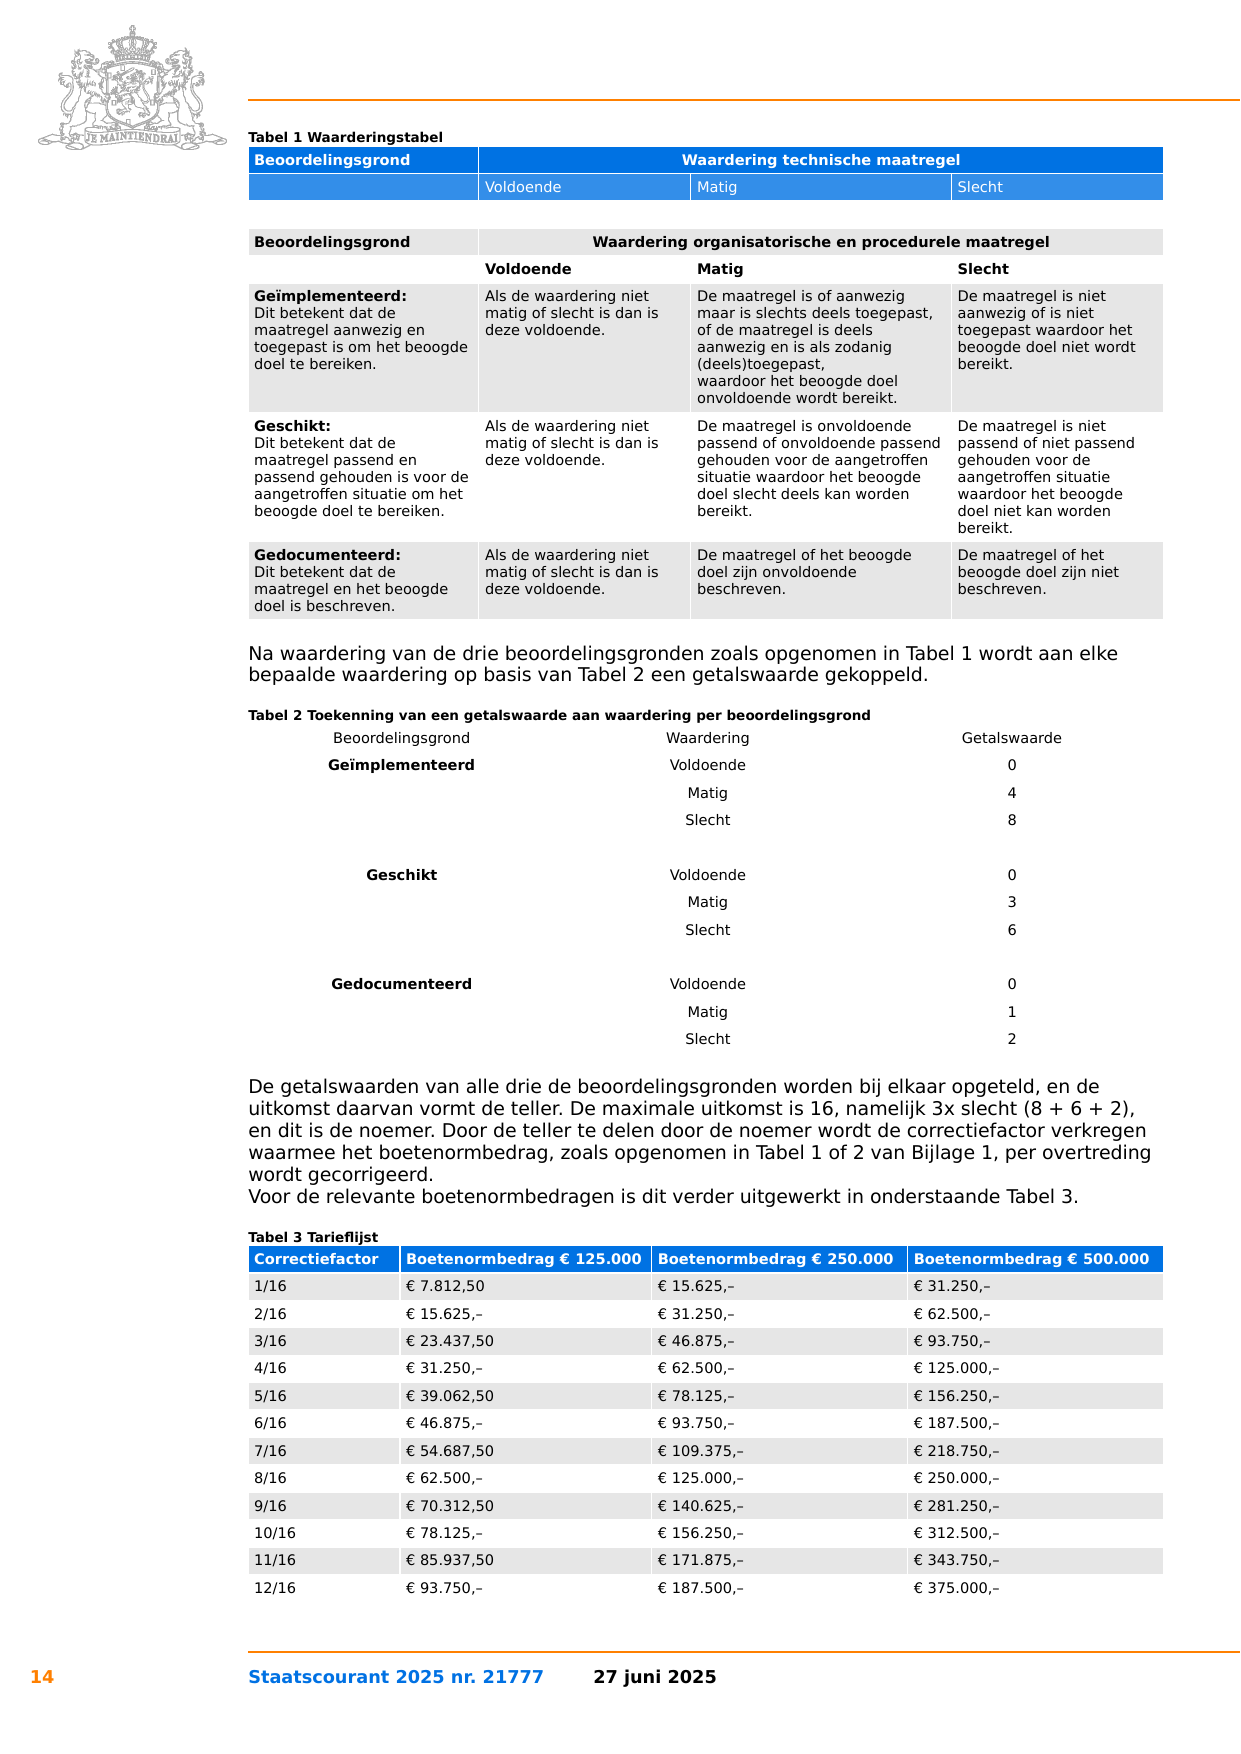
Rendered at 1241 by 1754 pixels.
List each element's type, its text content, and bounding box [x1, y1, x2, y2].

table_cell Matig [556, 780, 860, 806]
table_cell 4 [861, 780, 1163, 806]
table_cell Voldoende [556, 753, 860, 779]
table_cell € 15.625,– [401, 1301, 651, 1327]
text Na waardering van de drie beoordelingsgronden zoals opgenomen in Tabel 1 wordt aan elke bepaalde waardering op basis van Tabel 2 een getalswaarde gekoppeld. [248, 642, 1163, 686]
table_cell € 39.062,50 [401, 1383, 651, 1409]
table_cell Voldoende [479, 256, 690, 283]
table_cell Slecht [952, 174, 1163, 200]
table_cell € 125.000,– [908, 1356, 1163, 1382]
text De getalswaarden van alle drie de beoordelingsgronden worden bij elkaar opgeteld, en de uitkomst daarvan vormt de teller. De maximale uitkomst is 16, namelijk 3x slecht (8 + 6 + 2), en dit is de noemer. Door de teller te delen door de noemer wordt de correctiefactor verkregen waarmee het boetenormbedrag, zoals opgenomen in Tabel 1 of 2 van Bijlage 1, per overtreding wordt gecorrigeerd. [248, 1076, 1163, 1186]
table_cell € 93.750,– [401, 1575, 651, 1601]
table_cell [249, 201, 1163, 228]
table_cell Geschikt: Dit betekent dat de maatregel passend en passend gehouden is voor de aangetroffen situatie om het beoogde doel te bereiken. [249, 413, 478, 541]
table_cell € 70.312,50 [401, 1493, 651, 1519]
table_cell 11/16 [249, 1548, 399, 1574]
table_cell € 125.000,– [652, 1465, 907, 1492]
table_cell € 78.125,– [401, 1520, 651, 1546]
table_cell Boetenormbedrag € 125.000 [401, 1246, 651, 1272]
table_cell 2/16 [249, 1301, 399, 1327]
table_cell 1 [861, 999, 1163, 1025]
table_cell 6 [861, 917, 1163, 943]
table_cell € 7.812,50 [401, 1274, 651, 1300]
text Voor de relevante boetenormbedragen is dit verder uitgewerkt in onderstaande Tabel 3. [248, 1186, 1163, 1207]
table_cell Beoordelingsgrond [249, 147, 478, 173]
table_cell 12/16 [249, 1575, 399, 1601]
table_cell [249, 174, 478, 200]
table_cell [861, 835, 1163, 861]
table_cell € 375.000,– [908, 1575, 1163, 1601]
table_cell De maatregel is of aanwezig maar is slechts deels toegepast, of de maatregel is deels aanwezig en is als zodanig (deels)toegepast, waardoor het beoogde doel onvoldoende wordt bereikt. [691, 284, 951, 412]
table_cell [556, 944, 860, 971]
table_cell 0 [861, 753, 1163, 779]
table_header Tabel 1 Waarderingstabel [248, 130, 1163, 146]
picture [38, 25, 227, 150]
table_cell € 31.250,– [401, 1356, 651, 1382]
table_cell Slecht [556, 807, 860, 833]
table_cell Als de waardering niet matig of slecht is dan is deze voldoende. [479, 284, 690, 412]
table_cell Geschikt [249, 862, 555, 943]
table_cell Slecht [952, 256, 1163, 283]
table_cell € 171.875,– [652, 1548, 907, 1574]
table_cell € 343.750,– [908, 1548, 1163, 1574]
table_cell € 140.625,– [652, 1493, 907, 1519]
table_cell Matig [556, 889, 860, 916]
table_cell € 109.375,– [652, 1438, 907, 1464]
table_cell € 46.875,– [401, 1411, 651, 1437]
table_cell Voldoende [556, 862, 860, 888]
table_cell Matig [556, 999, 860, 1025]
table_cell Voldoende [556, 972, 860, 998]
table_cell 7/16 [249, 1438, 399, 1464]
table_cell 10/16 [249, 1520, 399, 1546]
table_cell Gedocumenteerd [249, 972, 555, 1053]
table_cell 8/16 [249, 1465, 399, 1492]
table_cell De maatregel of het beoogde doel zijn niet beschreven. [952, 542, 1163, 619]
table_header Tabel 3 Tarieflijst [248, 1229, 1163, 1245]
table_cell Boetenormbedrag € 500.000 [908, 1246, 1163, 1272]
table_cell Geïmplementeerd [249, 753, 555, 833]
table_cell 8 [861, 807, 1163, 833]
table_cell Als de waardering niet matig of slecht is dan is deze voldoende. [479, 542, 690, 619]
table_cell [249, 835, 555, 861]
table_cell € 312.500,– [908, 1520, 1163, 1546]
table_cell € 187.500,– [652, 1575, 907, 1601]
table_cell Waardering technische maatregel [479, 147, 1163, 173]
table_cell € 62.500,– [908, 1301, 1163, 1327]
table_cell Beoordelingsgrond [249, 725, 555, 751]
table_cell Getalswaarde [861, 725, 1163, 751]
table_cell 3/16 [249, 1328, 399, 1355]
table_cell [861, 944, 1163, 971]
table_cell Waardering organisatorische en procedurele maatregel [479, 229, 1163, 255]
table_cell Matig [691, 256, 951, 283]
table_cell Waardering [556, 725, 860, 751]
table_cell 3 [861, 889, 1163, 916]
table_cell Correctiefactor [249, 1246, 399, 1272]
table_cell 0 [861, 862, 1163, 888]
table_cell De maatregel is onvoldoende passend of onvoldoende passend gehouden voor de aangetroffen situatie waardoor het beoogde doel slecht deels kan worden bereikt. [691, 413, 951, 541]
table_cell Beoordelingsgrond [249, 229, 478, 255]
table_cell 2 [861, 1026, 1163, 1053]
table_cell € 62.500,– [401, 1465, 651, 1492]
table_cell 1/16 [249, 1274, 399, 1300]
table_cell Boetenormbedrag € 250.000 [652, 1246, 907, 1272]
table_cell [249, 944, 555, 971]
table_cell € 46.875,– [652, 1328, 907, 1355]
table_cell € 31.250,– [908, 1274, 1163, 1300]
table_cell € 250.000,– [908, 1465, 1163, 1492]
table_cell € 85.937,50 [401, 1548, 651, 1574]
table_cell [249, 256, 478, 283]
table_cell € 281.250,– [908, 1493, 1163, 1519]
table_cell 4/16 [249, 1356, 399, 1382]
table_cell € 93.750,– [908, 1328, 1163, 1355]
table_cell € 62.500,– [652, 1356, 907, 1382]
table_cell € 78.125,– [652, 1383, 907, 1409]
table_cell Matig [691, 174, 951, 200]
table_cell € 93.750,– [652, 1411, 907, 1437]
table_cell € 187.500,– [908, 1411, 1163, 1437]
table_cell € 23.437,50 [401, 1328, 651, 1355]
table_cell 0 [861, 972, 1163, 998]
table_cell Slecht [556, 1026, 860, 1053]
table_cell Slecht [556, 917, 860, 943]
table_cell [556, 835, 860, 861]
table_cell Gedocumenteerd: Dit betekent dat de maatregel en het beoogde doel is beschreven. [249, 542, 478, 619]
table_cell € 54.687,50 [401, 1438, 651, 1464]
table_cell Geïmplementeerd: Dit betekent dat de maatregel aanwezig en toegepast is om het beoogde doel te bereiken. [249, 284, 478, 412]
table_cell 6/16 [249, 1411, 399, 1437]
table_header Tabel 2 Toekenning van een getalswaarde aan waardering per beoordelingsgrond [248, 708, 1163, 724]
table_cell € 156.250,– [652, 1520, 907, 1546]
table_cell De maatregel of het beoogde doel zijn onvoldoende beschreven. [691, 542, 951, 619]
table_cell Voldoende [479, 174, 690, 200]
table_cell € 156.250,– [908, 1383, 1163, 1409]
table_cell 9/16 [249, 1493, 399, 1519]
table_cell 5/16 [249, 1383, 399, 1409]
table_cell De maatregel is niet aanwezig of is niet toegepast waardoor het beoogde doel niet wordt bereikt. [952, 284, 1163, 412]
table_cell Als de waardering niet matig of slecht is dan is deze voldoende. [479, 413, 690, 541]
table_cell € 218.750,– [908, 1438, 1163, 1464]
table_cell De maatregel is niet passend of niet passend gehouden voor de aangetroffen situatie waardoor het beoogde doel niet kan worden bereikt. [952, 413, 1163, 541]
table_cell € 31.250,– [652, 1301, 907, 1327]
table_cell € 15.625,– [652, 1274, 907, 1300]
